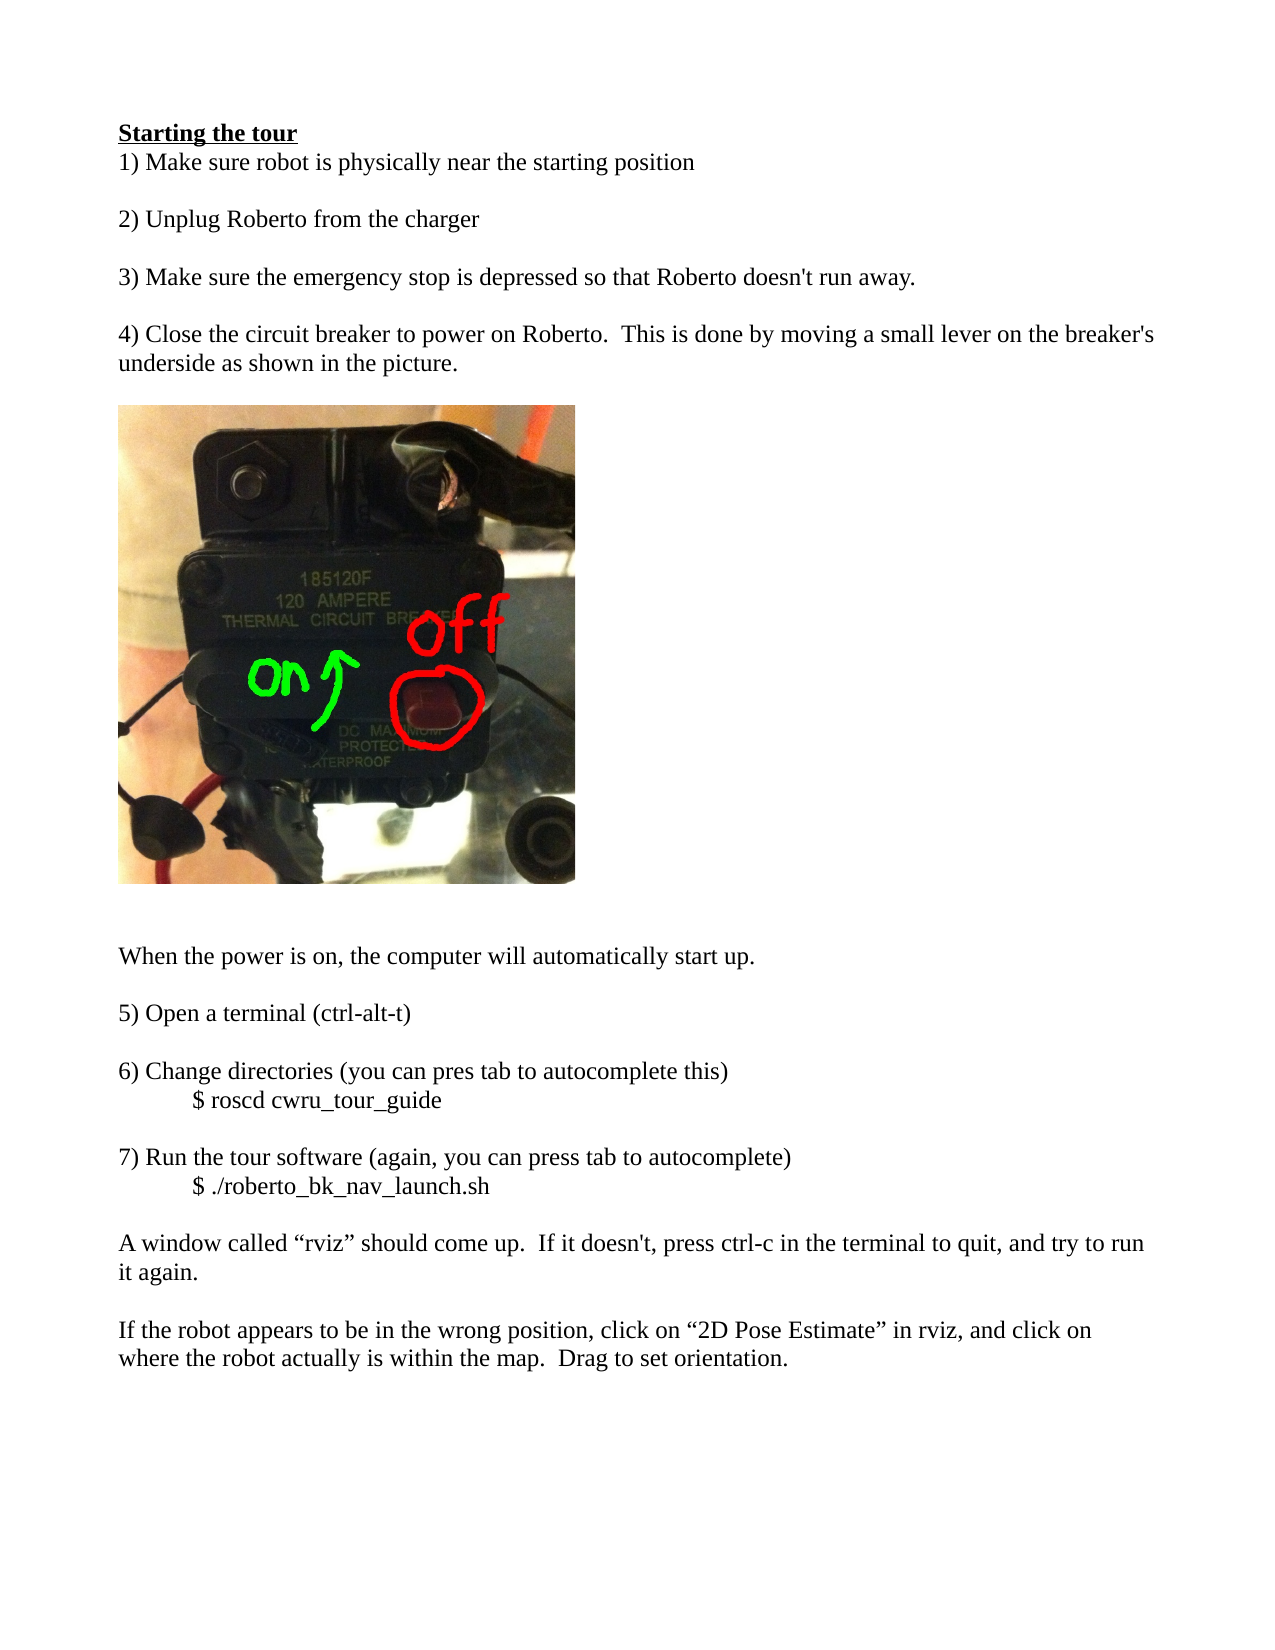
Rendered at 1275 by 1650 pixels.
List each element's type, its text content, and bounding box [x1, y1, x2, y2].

text $ ./roberto_bk_nav_launch.sh [118, 1171, 1157, 1200]
text 4) Close the circuit breaker to power on Roberto. This is done by moving a small lever on the breaker's underside as shown in the picture. [118, 319, 1157, 377]
text 6) Change directories (you can pres tab to autocomplete this) [118, 1056, 1157, 1085]
text $ roscd cwru_tour_guide [118, 1085, 1157, 1113]
text 2) Unplug Roberto from the charger [118, 204, 1157, 233]
text If the robot appears to be in the wrong position, click on “2D Pose Estimate” in rviz, and click on where the robot actually is within the map. Drag to set orientation. [118, 1315, 1157, 1372]
text 3) Make sure the emergency stop is depressed so that Roberto doesn't run away. [118, 262, 1157, 291]
text 1) Make sure robot is physically near the starting position [118, 147, 1157, 176]
picture [118, 405, 576, 884]
text When the power is on, the computer will automatically start up. [118, 941, 1157, 970]
text A window called “rviz” should come up. If it doesn't, press ctrl-c in the terminal to quit, and try to run it again. [118, 1228, 1157, 1286]
text Starting the tour [118, 118, 1157, 147]
text 5) Open a terminal (ctrl-alt-t) [118, 998, 1157, 1027]
text 7) Run the tour software (again, you can press tab to autocomplete) [118, 1142, 1157, 1171]
